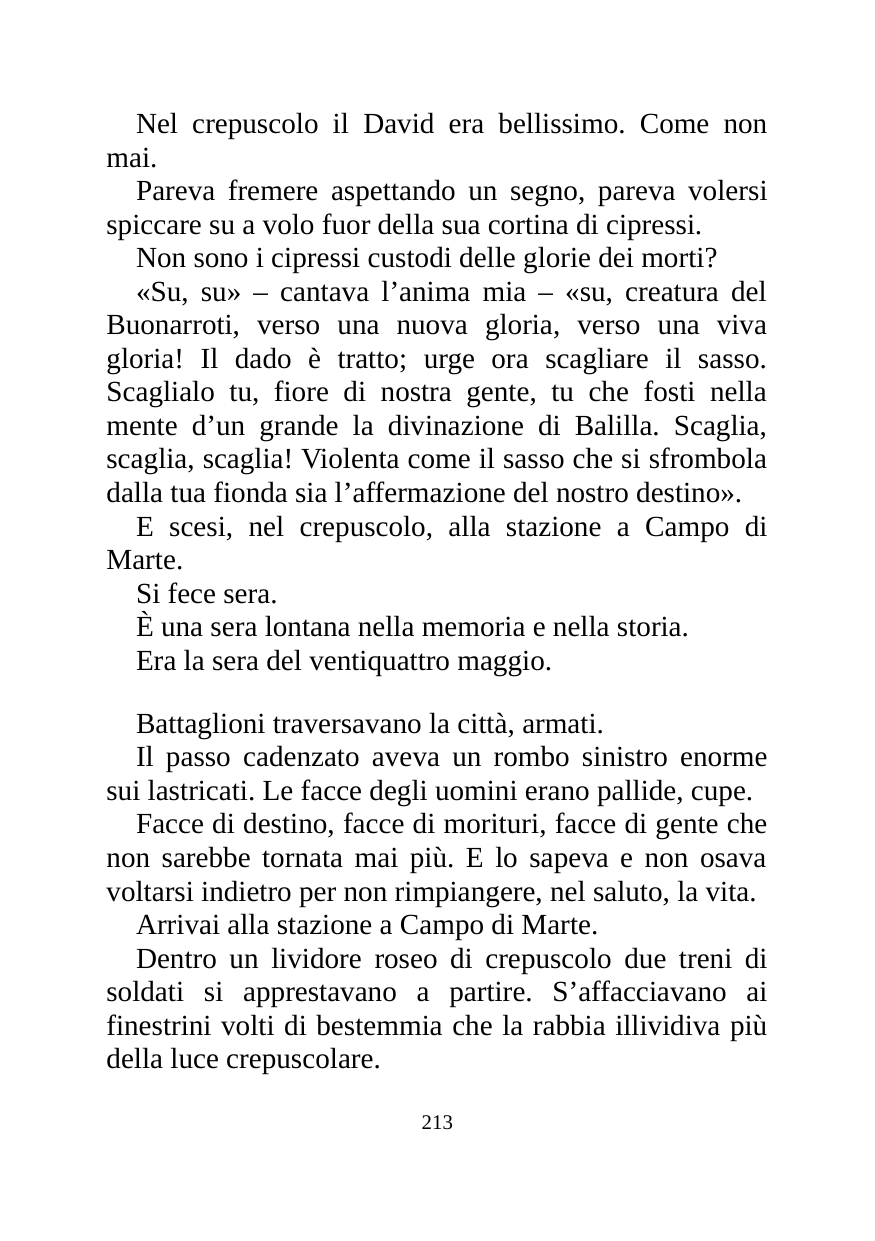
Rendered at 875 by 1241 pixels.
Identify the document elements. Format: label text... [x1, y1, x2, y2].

text Battaglioni traversavano la città, armati. [106, 706, 768, 739]
text E scesi, nel crepuscolo, alla stazione a Campo di Marte. [106, 509, 768, 576]
text Era la sera del ventiquattro maggio. [106, 643, 768, 676]
text Non sono i cipressi custodi delle glorie dei morti? [106, 240, 768, 274]
text «Su, su» – cantava l’anima mia – «su, creatura del Buonarroti, verso una nuova gloria, verso una viva gloria! Il dado è tratto; urge ora scagliare il sasso. Scaglialo tu, fiore di nostra gente, tu che fosti nella mente d’un grande la divinazione di Balilla. Scaglia, scaglia, scaglia! Violenta come il sasso che si sfrombola dalla tua fionda sia l’affermazione del nostro destino». [106, 274, 768, 509]
text Si fece sera. [106, 576, 768, 609]
text Arrivai alla stazione a Campo di Marte. [106, 907, 768, 941]
text Nel crepuscolo il David era bellissimo. Come non mai. [106, 106, 768, 173]
text Pareva fremere aspettando un segno, pareva volersi spiccare su a volo fuor della sua cortina di cipressi. [106, 173, 768, 240]
text È una sera lontana nella memoria e nella storia. [106, 609, 768, 643]
text Il passo cadenzato aveva un rombo sinistro enorme sui lastricati. Le facce degli uomini erano pallide, cupe. [106, 739, 768, 807]
text Dentro un lividore roseo di crepuscolo due treni di soldati si apprestavano a partire. S’affacciavano ai finestrini volti di bestemmia che la rabbia illividiva più della luce crepuscolare. [106, 941, 768, 1075]
text Facce di destino, facce di morituri, facce di gente che non sarebbe tornata mai più. E lo sapeva e non osava voltarsi indietro per non rimpiangere, nel saluto, la vita. [106, 807, 768, 907]
